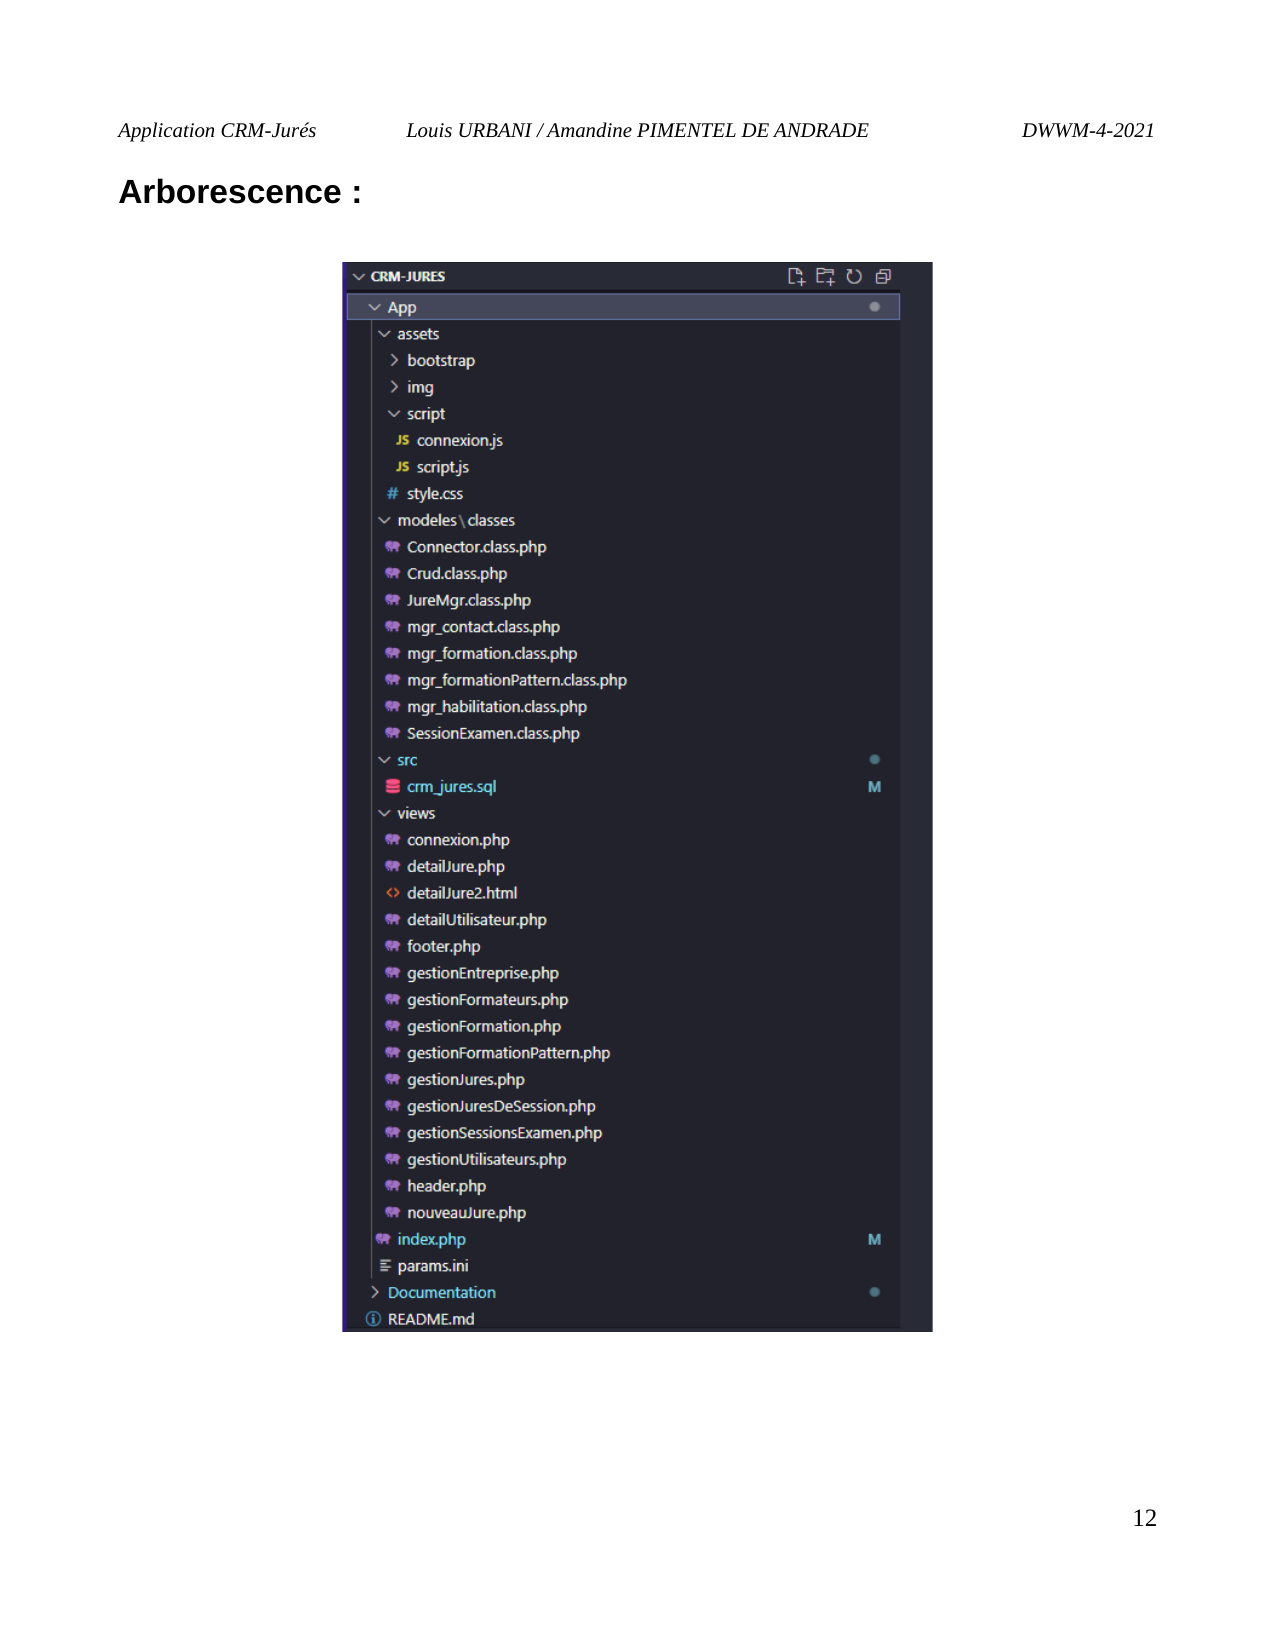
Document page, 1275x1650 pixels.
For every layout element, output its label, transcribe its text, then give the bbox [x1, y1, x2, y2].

subtitle Arborescence : [118, 172, 1157, 210]
picture [342, 262, 933, 1332]
